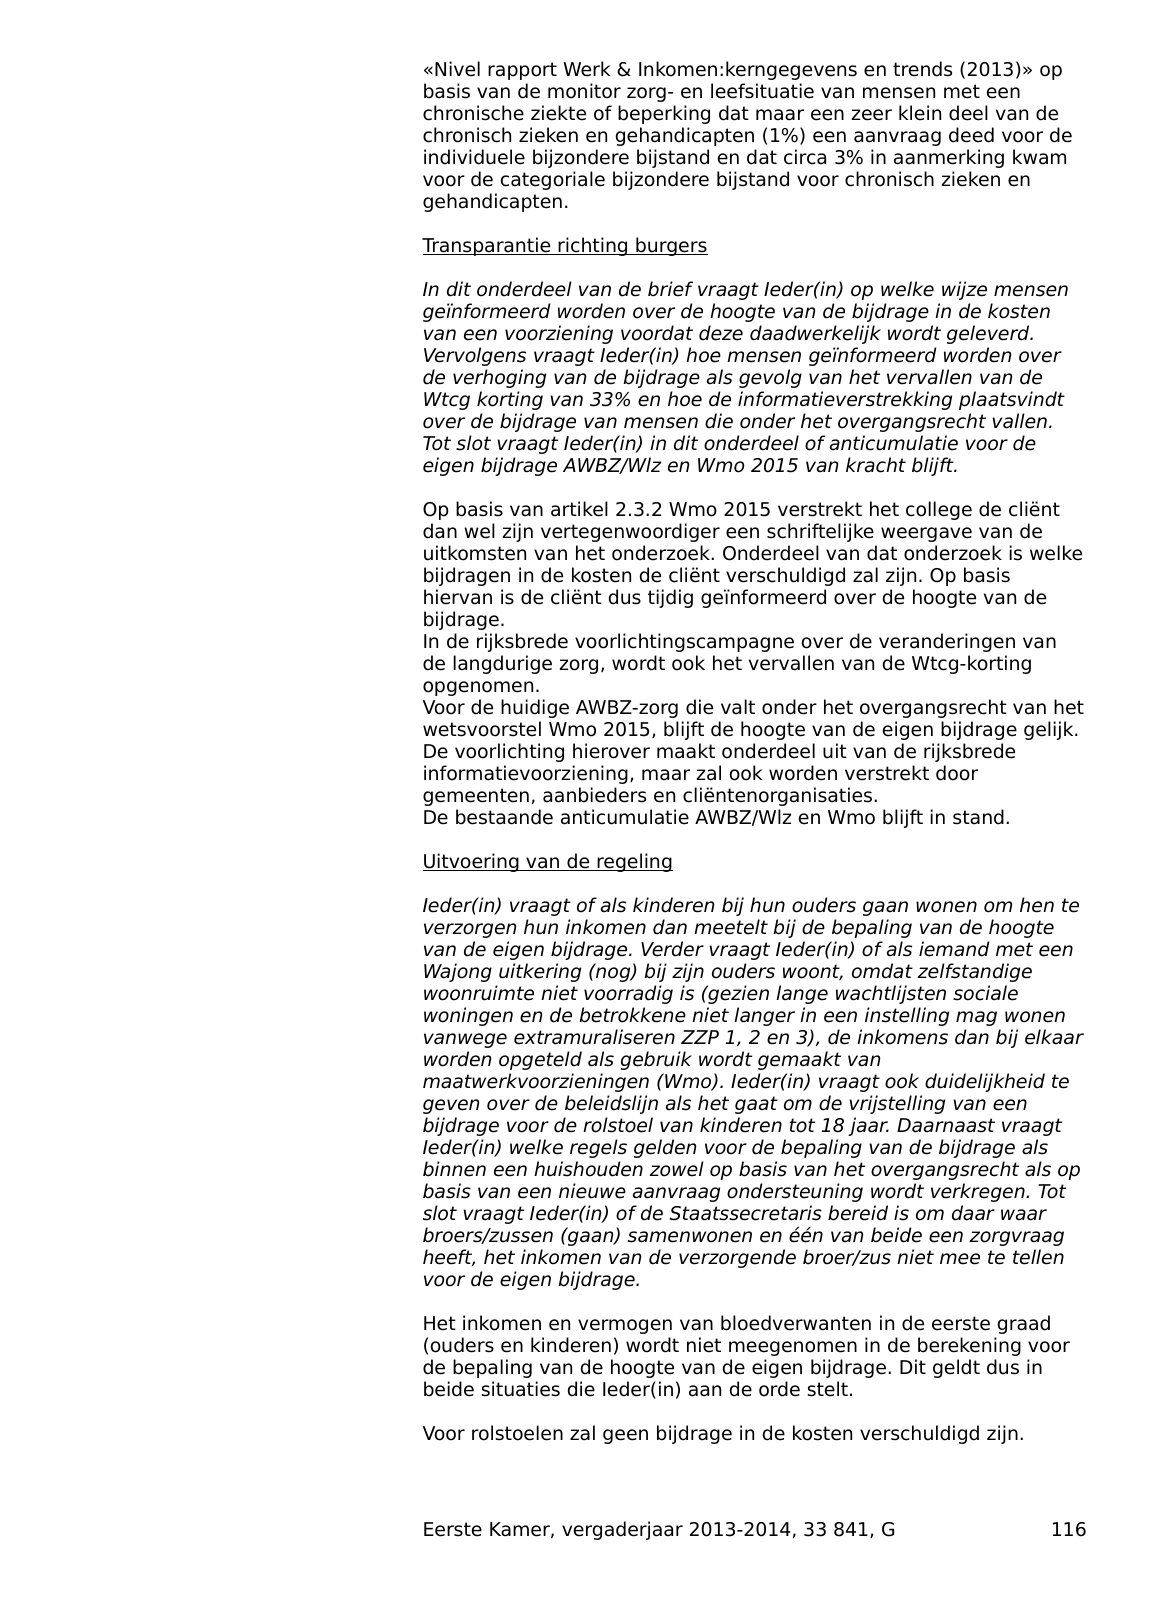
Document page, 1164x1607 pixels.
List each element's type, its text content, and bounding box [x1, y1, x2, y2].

text De bestaande anticumulatie AWBZ/Wlz en Wmo blijft in stand. [422, 807, 1087, 829]
text «Nivel rapport Werk & Inkomen:kerngegevens en trends (2013)» op basis van de monitor zorg- en leefsituatie van mensen met een chronische ziekte of beperking dat maar een zeer klein deel van de chronisch zieken en gehandicapten (1%) een aanvraag deed voor de individuele bijzondere bijstand en dat circa 3% in aanmerking kwam voor de categoriale bijzondere bijstand voor chronisch zieken en gehandicapten. [422, 59, 1087, 213]
subtitle Uitvoering van de regeling [422, 851, 1087, 873]
text In dit onderdeel van de brief vraagt Ieder(in) op welke wijze mensen geïnformeerd worden over de hoogte van de bijdrage in de kosten van een voorziening voordat deze daadwerkelijk wordt geleverd. Vervolgens vraagt Ieder(in) hoe mensen geïnformeerd worden over de verhoging van de bijdrage als gevolg van het vervallen van de Wtcg korting van 33% en hoe de informatieverstrekking plaatsvindt over de bijdrage van mensen die onder het overgangsrecht vallen. Tot slot vraagt Ieder(in) in dit onderdeel of anticumulatie voor de eigen bijdrage AWBZ/Wlz en Wmo 2015 van kracht blijft. [422, 279, 1087, 477]
text Op basis van artikel 2.3.2 Wmo 2015 verstrekt het college de cliënt dan wel zijn vertegenwoordiger een schriftelijke weergave van de uitkomsten van het onderzoek. Onderdeel van dat onderzoek is welke bijdragen in de kosten de cliënt verschuldigd zal zijn. Op basis hiervan is de cliënt dus tijdig geïnformeerd over de hoogte van de bijdrage. [422, 499, 1087, 631]
text Ieder(in) vraagt of als kinderen bij hun ouders gaan wonen om hen te verzorgen hun inkomen dan meetelt bij de bepaling van de hoogte van de eigen bijdrage. Verder vraagt Ieder(in) of als iemand met een Wajong uitkering (nog) bij zijn ouders woont, omdat zelfstandige woonruimte niet voorradig is (gezien lange wachtlijsten sociale woningen en de betrokkene niet langer in een instelling mag wonen vanwege extramuraliseren ZZP 1, 2 en 3), de inkomens dan bij elkaar worden opgeteld als gebruik wordt gemaakt van maatwerkvoorzieningen (Wmo). Ieder(in) vraagt ook duidelijkheid te geven over de beleidslijn als het gaat om de vrijstelling van een bijdrage voor de rolstoel van kinderen tot 18 jaar. Daarnaast vraagt Ieder(in) welke regels gelden voor de bepaling van de bijdrage als binnen een huishouden zowel op basis van het overgangsrecht als op basis van een nieuwe aanvraag ondersteuning wordt verkregen. Tot slot vraagt Ieder(in) of de Staatssecretaris bereid is om daar waar broers/zussen (gaan) samenwonen en één van beide een zorgvraag heeft, het inkomen van de verzorgende broer/zus niet mee te tellen voor de eigen bijdrage. [422, 895, 1087, 1291]
text Het inkomen en vermogen van bloedverwanten in de eerste graad (ouders en kinderen) wordt niet meegenomen in de berekening voor de bepaling van de hoogte van de eigen bijdrage. Dit geldt dus in beide situaties die Ieder(in) aan de orde stelt. [422, 1313, 1087, 1401]
text In de rijksbrede voorlichtingscampagne over de veranderingen van de langdurige zorg, wordt ook het vervallen van de Wtcg-korting opgenomen. [422, 631, 1087, 697]
text Voor rolstoelen zal geen bijdrage in de kosten verschuldigd zijn. [422, 1423, 1087, 1445]
text Voor de huidige AWBZ-zorg die valt onder het overgangsrecht van het wetsvoorstel Wmo 2015, blijft de hoogte van de eigen bijdrage gelijk. De voorlichting hierover maakt onderdeel uit van de rijksbrede informatievoorziening, maar zal ook worden verstrekt door gemeenten, aanbieders en cliëntenorganisaties. [422, 697, 1087, 807]
subtitle Transparantie richting burgers [422, 235, 1087, 257]
